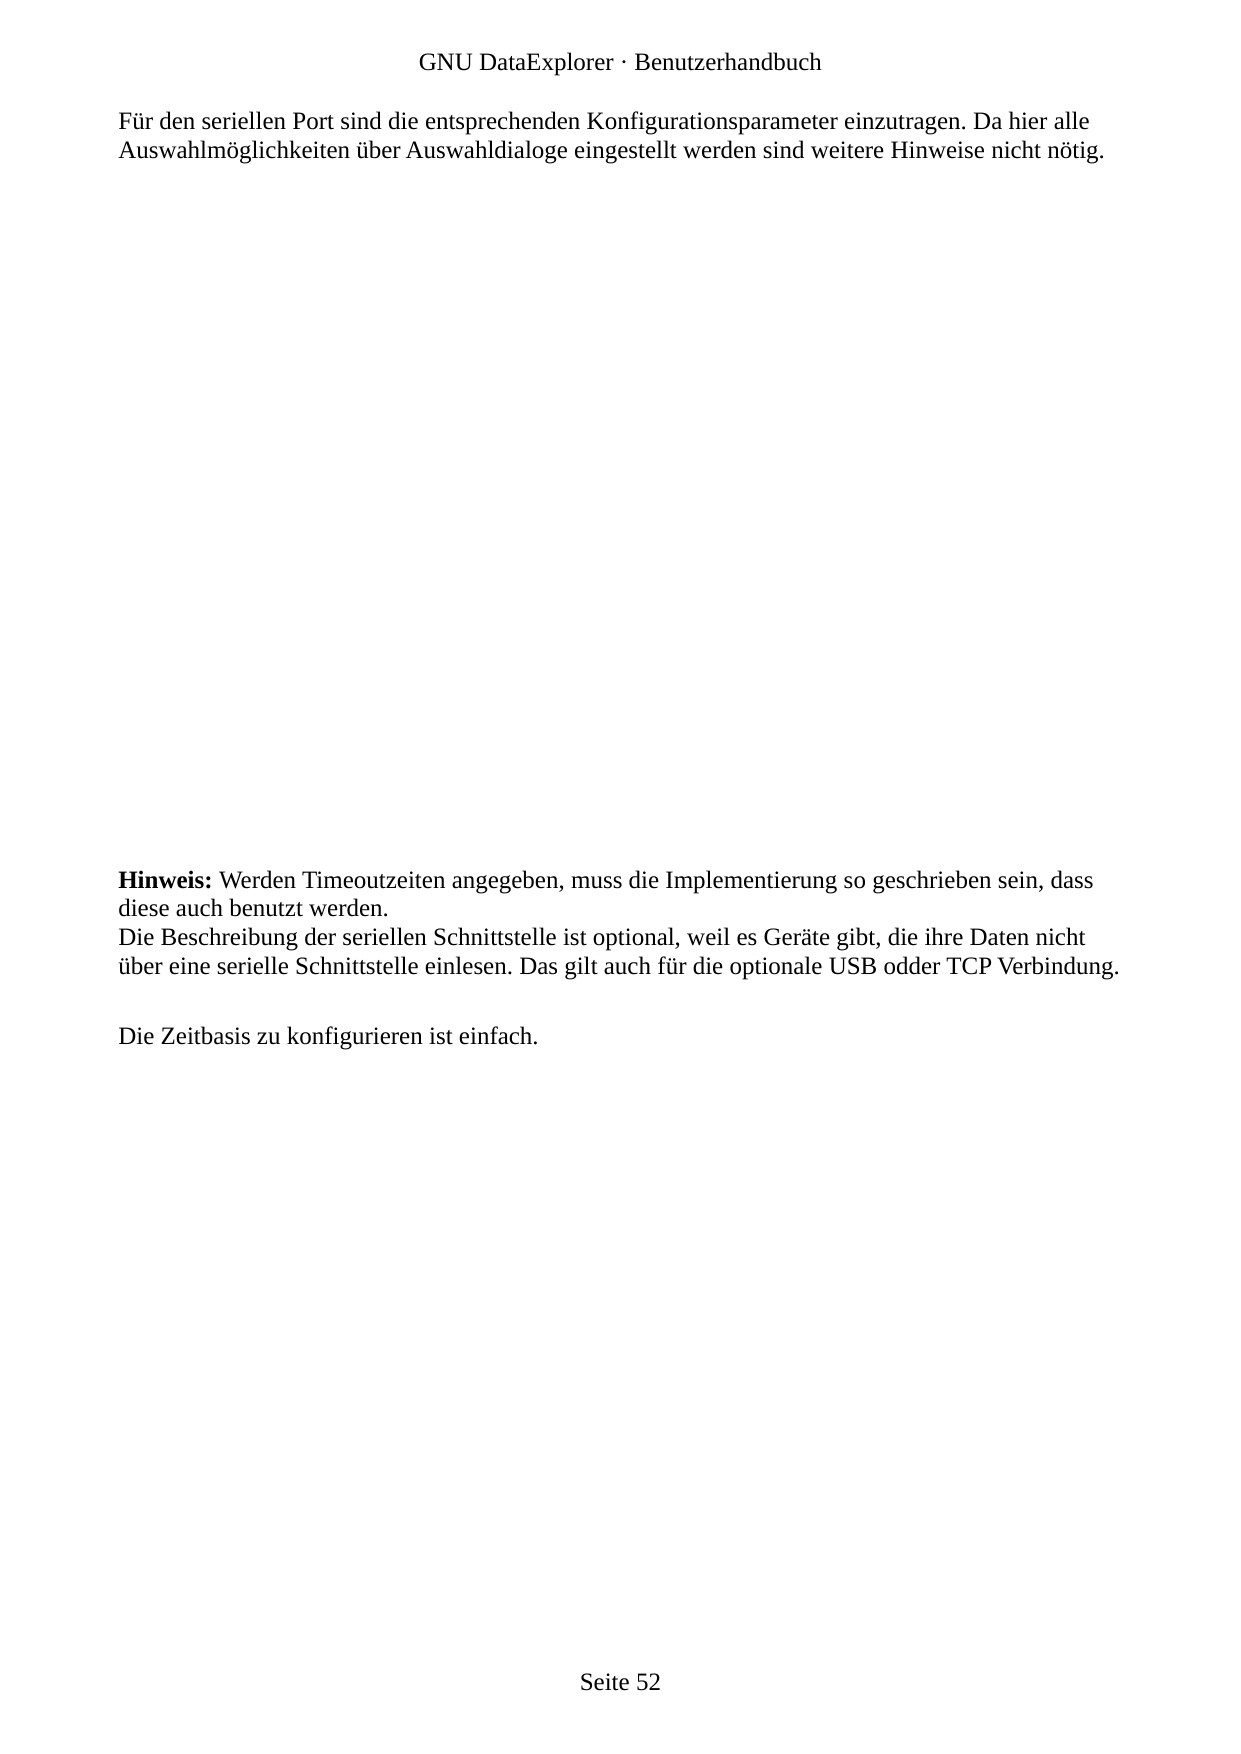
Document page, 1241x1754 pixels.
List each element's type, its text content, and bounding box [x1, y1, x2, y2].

text Die Zeitbasis zu konfigurieren ist einfach. [118, 992, 1122, 1050]
text Hinweis: Werden Timeoutzeiten angegeben, muss die Implementierung so geschrieben sein, dass diese auch benutzt werden. Die Beschreibung der seriellen Schnittstelle ist optional, weil es Geräte gibt, die ihre Daten nicht über eine serielle Schnittstelle einlesen. Das gilt auch für die optionale USB odder TCP Verbindung. [118, 865, 1122, 980]
text Für den seriellen Port sind die entsprechenden Konfigurationsparameter einzutragen. Da hier alle Auswahlmöglichkeiten über Auswahldialoge eingestellt werden sind weitere Hinweise nicht nötig. [118, 106, 1122, 164]
